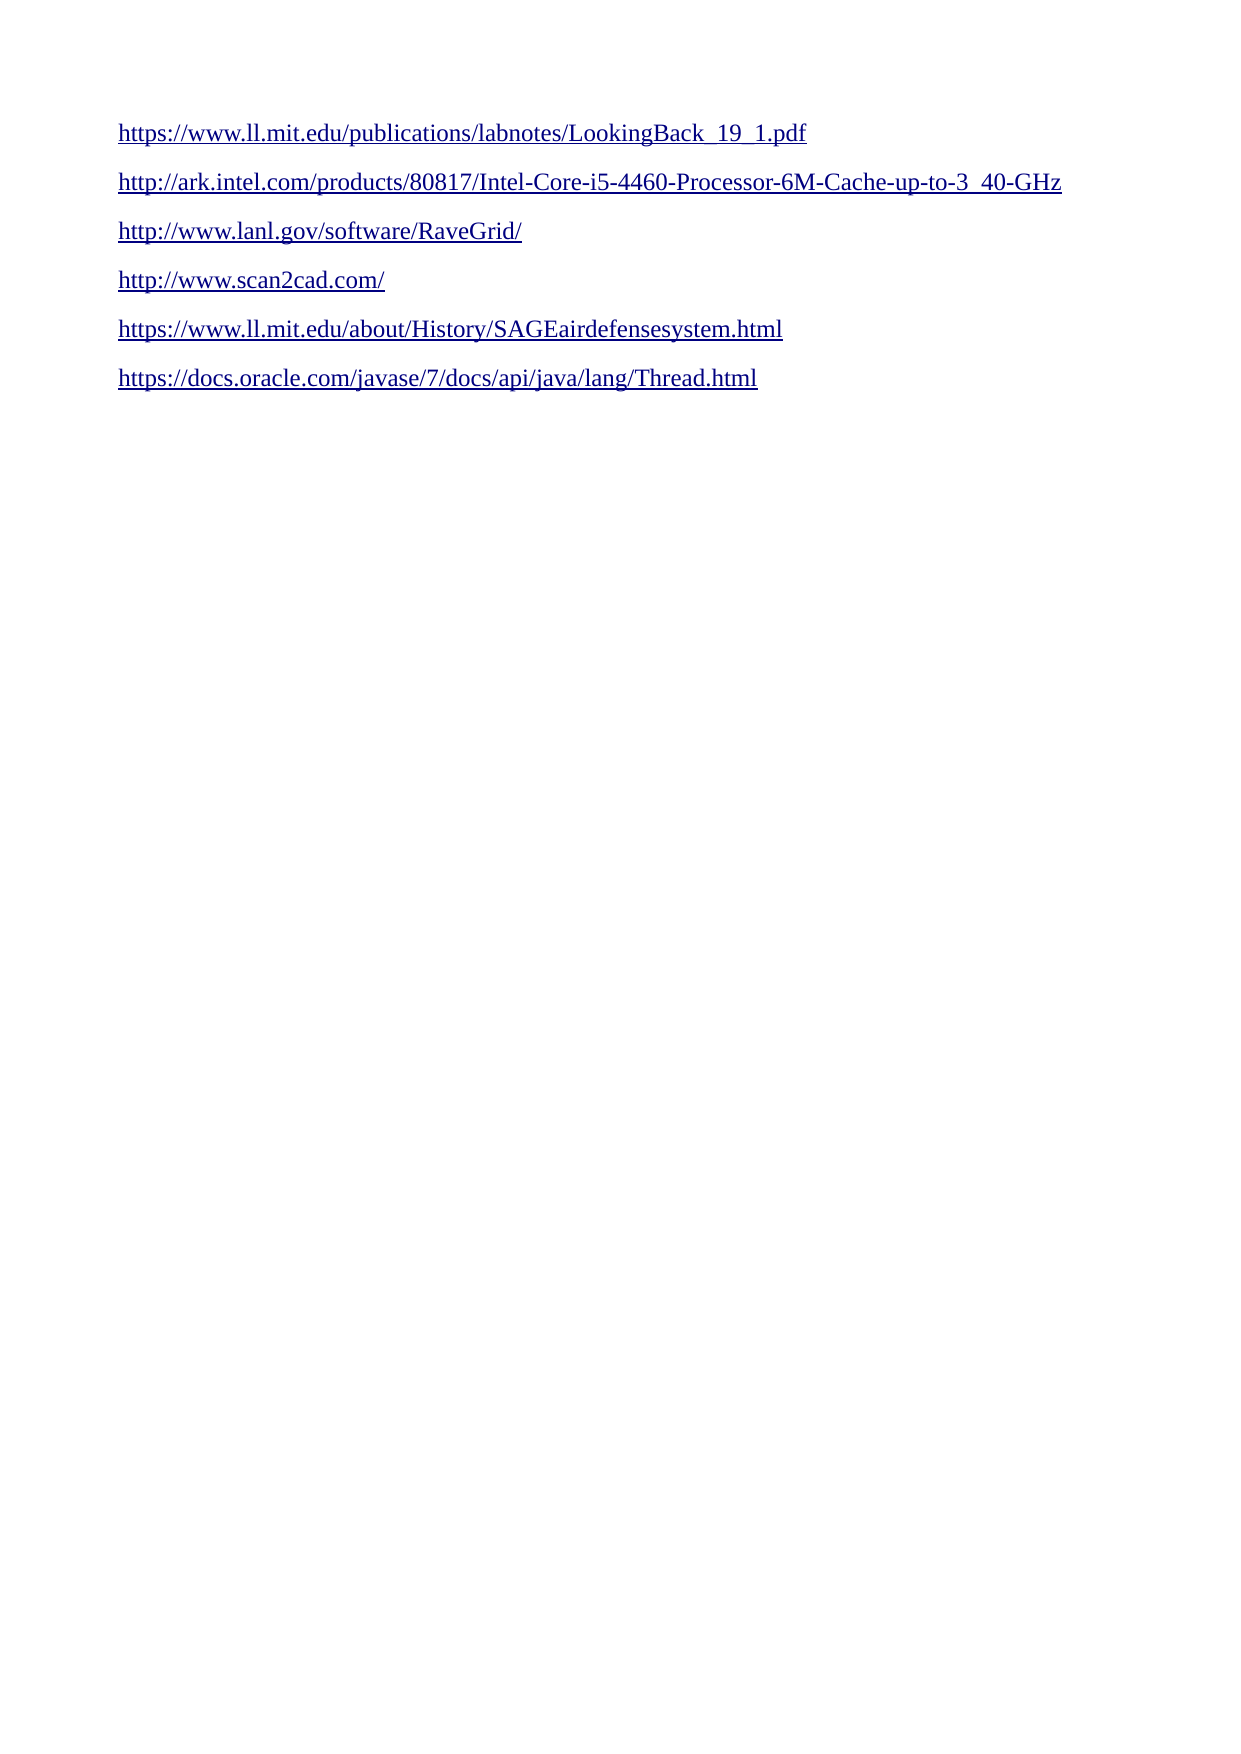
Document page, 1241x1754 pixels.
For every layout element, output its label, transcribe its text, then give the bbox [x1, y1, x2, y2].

text http://www.scan2cad.com/ [118, 265, 1122, 294]
text http://ark.intel.com/products/80817/Intel-Core-i5-4460-Processor-6M-Cache-up-to-3_40-GHz [118, 167, 1122, 196]
text https://www.ll.mit.edu/about/History/SAGEairdefensesystem.html [118, 314, 1122, 343]
text http://www.lanl.gov/software/RaveGrid/ [118, 216, 1122, 245]
text https://www.ll.mit.edu/publications/labnotes/LookingBack_19_1.pdf [118, 118, 1122, 147]
text https://docs.oracle.com/javase/7/docs/api/java/lang/Thread.html [118, 363, 1122, 392]
